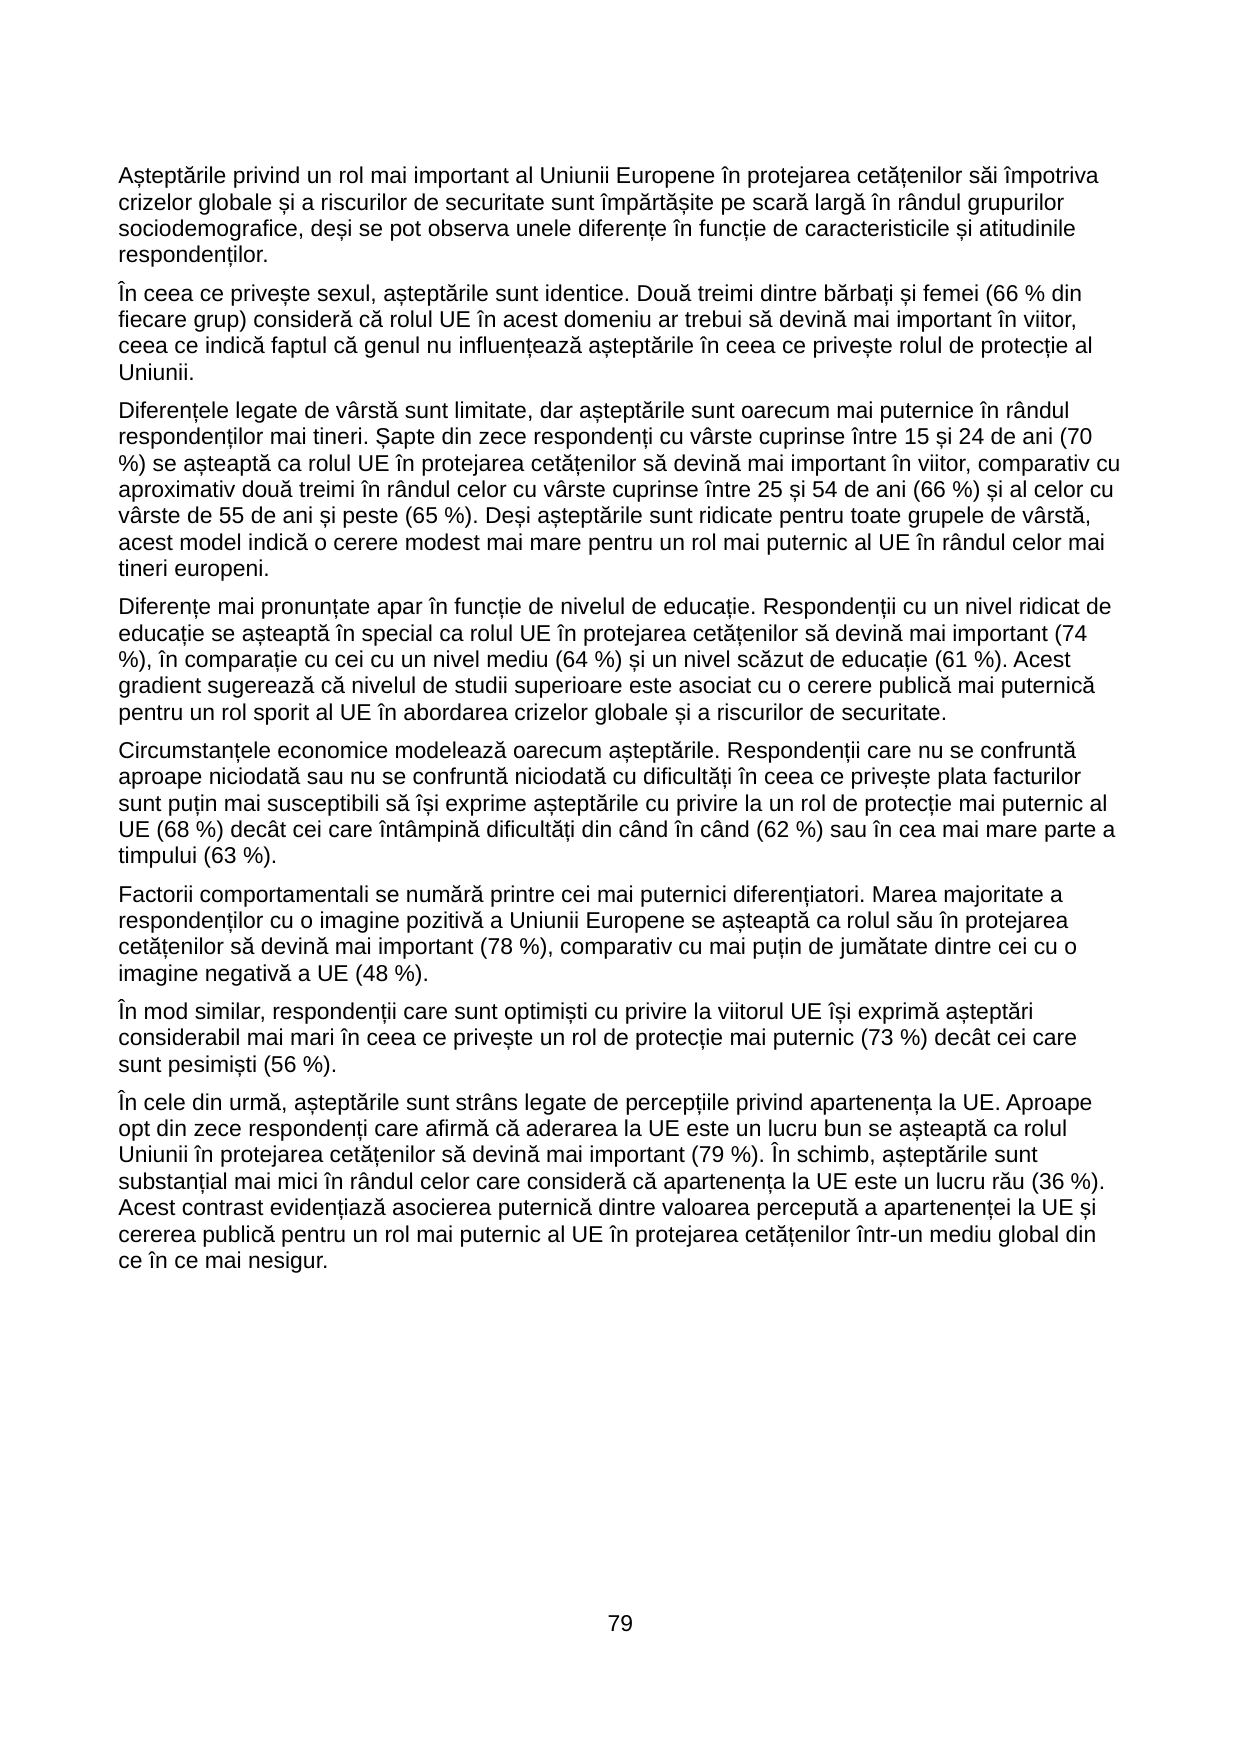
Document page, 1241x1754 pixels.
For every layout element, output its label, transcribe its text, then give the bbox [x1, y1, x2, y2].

text Diferențele legate de vârstă sunt limitate, dar așteptările sunt oarecum mai puternice în rândul respondenților mai tineri. Șapte din zece respondenți cu vârste cuprinse între 15 și 24 de ani (70 %) se așteaptă ca rolul UE în protejarea cetățenilor să devină mai important în viitor, comparativ cu aproximativ două treimi în rândul celor cu vârste cuprinse între 25 și 54 de ani (66 %) și al celor cu vârste de 55 de ani și peste (65 %). Deși așteptările sunt ridicate pentru toate grupele de vârstă, acest model indică o cerere modest mai mare pentru un rol mai puternic al UE în rândul celor mai tineri europeni. [118, 397, 1122, 581]
text În ceea ce privește sexul, așteptările sunt identice. Două treimi dintre bărbați și femei (66 % din fiecare grup) consideră că rolul UE în acest domeniu ar trebui să devină mai important în viitor, ceea ce indică faptul că genul nu influențează așteptările în ceea ce privește rolul de protecție al Uniunii. [118, 279, 1122, 385]
text Factorii comportamentali se numără printre cei mai puternici diferențiatori. Marea majoritate a respondenților cu o imagine pozitivă a Uniunii Europene se așteaptă ca rolul său în protejarea cetățenilor să devină mai important (78 %), comparativ cu mai puțin de jumătate dintre cei cu o imagine negativă a UE (48 %). [118, 881, 1122, 986]
text În cele din urmă, așteptările sunt strâns legate de percepțiile privind apartenența la UE. Aproape opt din zece respondenți care afirmă că aderarea la UE este un lucru bun se așteaptă ca rolul Uniunii în protejarea cetățenilor să devină mai important (79 %). În schimb, așteptările sunt substanțial mai mici în rândul celor care consideră că apartenența la UE este un lucru rău (36 %). Acest contrast evidențiază asocierea puternică dintre valoarea percepută a apartenenței la UE și cererea publică pentru un rol mai puternic al UE în protejarea cetățenilor într-un mediu global din ce în ce mai nesigur. [118, 1089, 1122, 1273]
text Circumstanțele economice modelează oarecum așteptările. Respondenții care nu se confruntă aproape niciodată sau nu se confruntă niciodată cu dificultăți în ceea ce privește plata facturilor sunt puțin mai susceptibili să își exprime așteptările cu privire la un rol de protecție mai puternic al UE (68 %) decât cei care întâmpină dificultăți din când în când (62 %) sau în cea mai mare parte a timpului (63 %). [118, 737, 1122, 869]
text În mod similar, respondenții care sunt optimiști cu privire la viitorul UE își exprimă așteptări considerabil mai mari în ceea ce privește un rol de protecție mai puternic (73 %) decât cei care sunt pesimiști (56 %). [118, 998, 1122, 1077]
text Așteptările privind un rol mai important al Uniunii Europene în protejarea cetățenilor săi împotriva crizelor globale și a riscurilor de securitate sunt împărtășite pe scară largă în rândul grupurilor sociodemografice, deși se pot observa unele diferențe în funcție de caracteristicile și atitudinile respondenților. [118, 162, 1122, 268]
text Diferențe mai pronunțate apar în funcție de nivelul de educație. Respondenții cu un nivel ridicat de educație se așteaptă în special ca rolul UE în protejarea cetățenilor să devină mai important (74 %), în comparație cu cei cu un nivel mediu (64 %) și un nivel scăzut de educație (61 %). Acest gradient sugerează că nivelul de studii superioare este asociat cu o cerere publică mai puternică pentru un rol sporit al UE în abordarea crizelor globale și a riscurilor de securitate. [118, 593, 1122, 725]
